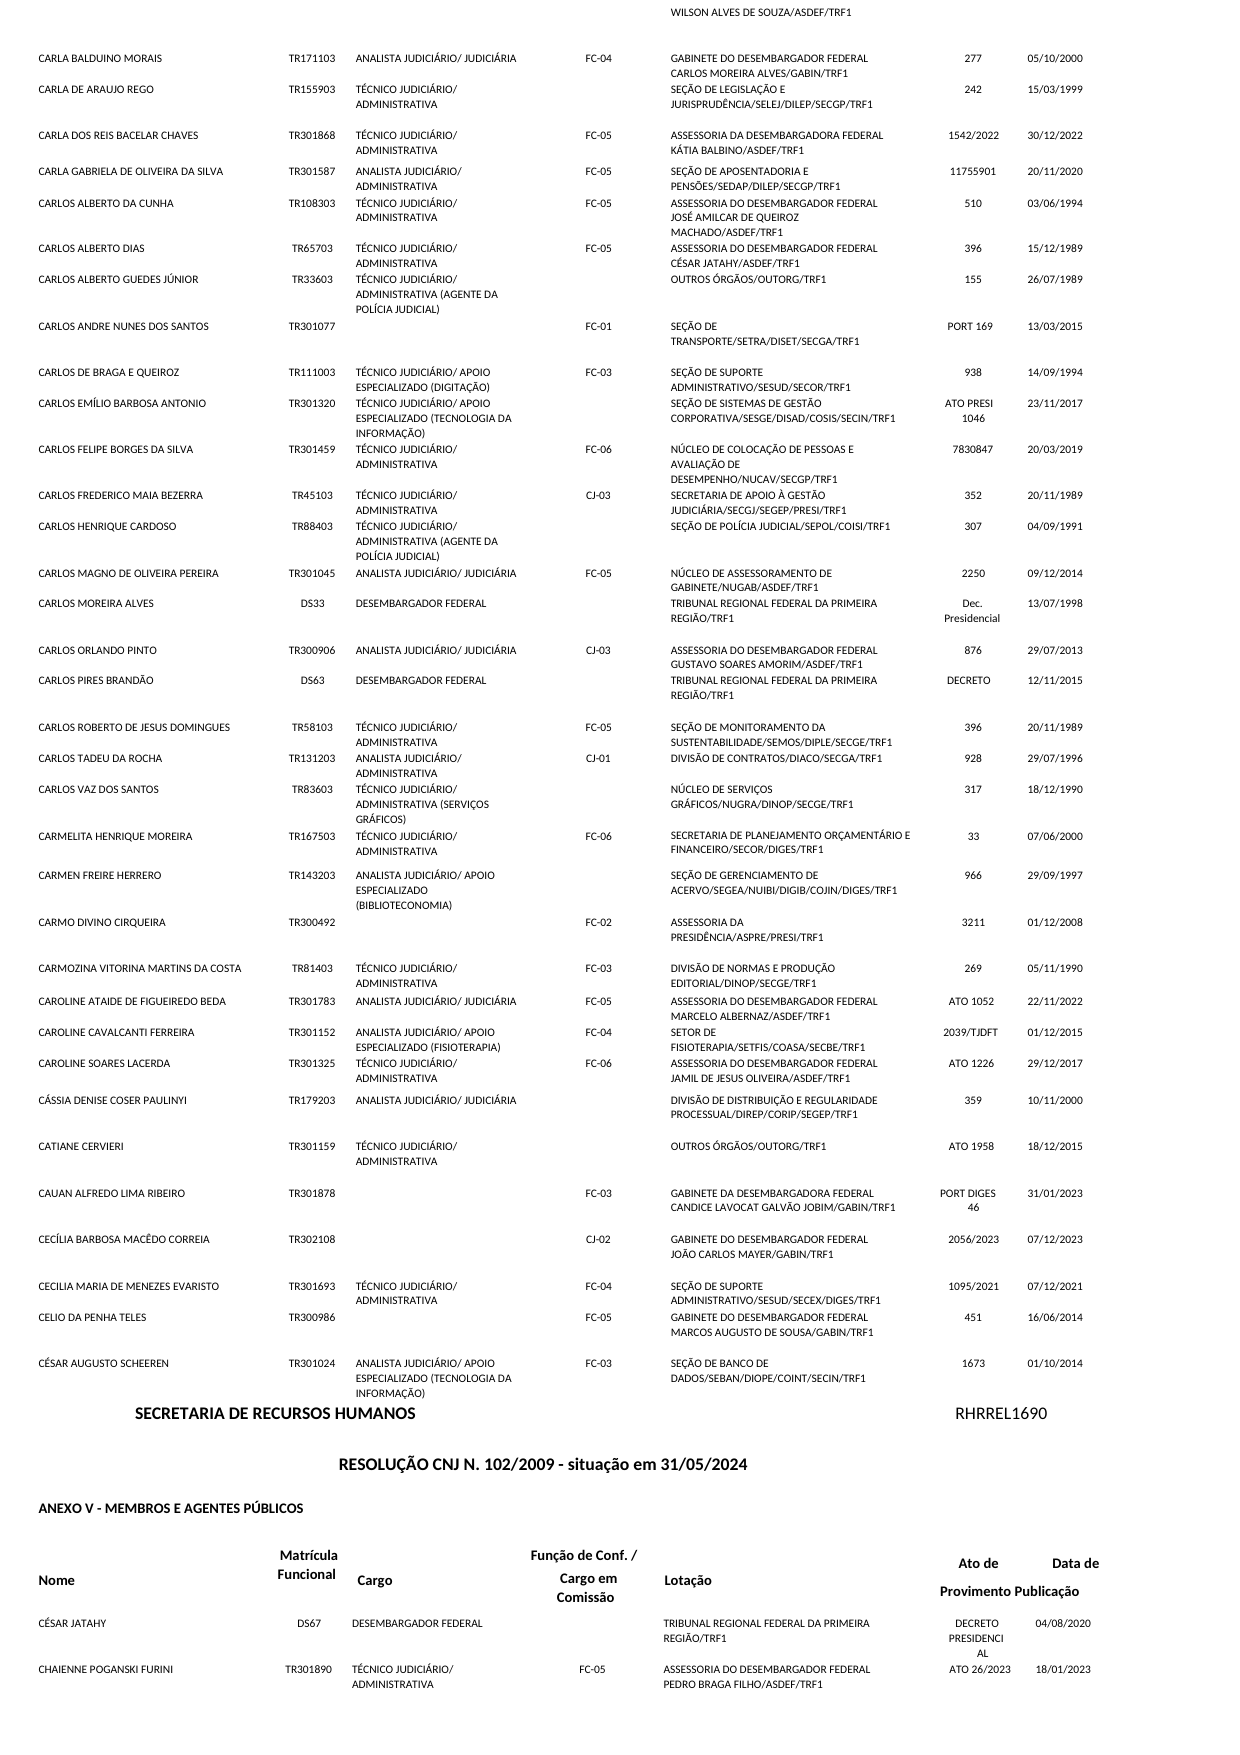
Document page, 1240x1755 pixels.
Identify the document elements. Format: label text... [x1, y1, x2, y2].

table_cell CAROLINE ATAIDE DE FIGUEIREDO BEDA [38, 994, 288, 1026]
table_cell 20/11/1989 [1027, 720, 1084, 751]
table_cell 155 [936, 273, 1027, 319]
table_cell FC-02 [585, 915, 671, 961]
table_cell 01/10/2014 [1027, 1356, 1084, 1402]
table_cell Lotação [663, 1546, 940, 1616]
table_cell CARMEN FREIRE HERRERO [38, 869, 288, 915]
table_cell ATO 1052 [936, 994, 1027, 1026]
table_cell 307 [936, 519, 1027, 566]
table_cell 04/08/2020 [1035, 1616, 1102, 1663]
table_cell FC-05 [585, 994, 671, 1026]
table_cell SEÇÃO DE TRANSPORTE/SETRA/DISET/SECGA/TRF1 [671, 319, 936, 366]
table_cell ASSESSORIA DO DESEMBARGADOR FEDERAL JAMIL DE JESUS OLIVEIRA/ASDEF/TRF1 [671, 1057, 936, 1093]
table_cell PORT DIGES 46 [936, 1186, 1027, 1232]
table_cell 2056/2023 [936, 1232, 1027, 1279]
table_cell CECILIA MARIA DE MENEZES EVARISTO [38, 1279, 288, 1310]
table_cell [531, 1500, 663, 1546]
table_cell DESEMBARGADOR FEDERAL [356, 596, 585, 643]
table_cell 938 [936, 366, 1027, 396]
table_cell TR58103 [289, 720, 356, 751]
table_cell NÚCLEO DE COLOCAÇÃO DE PESSOAS E AVALIAÇÃO DE DESEMPENHO/NUCAV/SECGP/TRF1 [671, 443, 936, 488]
table_cell SETOR DE FISIOTERAPIA/SETFIS/COASA/SECBE/TRF1 [671, 1026, 936, 1057]
table_cell 03/06/1994 [1027, 196, 1084, 241]
table_cell NÚCLEO DE ASSESSORAMENTO DE GABINETE/NUGAB/ASDEF/TRF1 [671, 566, 936, 596]
table_cell FC-06 [585, 443, 671, 488]
table_cell 12/11/2015 [1027, 674, 1084, 720]
table_cell ATO 1226 [936, 1057, 1027, 1093]
table_cell [585, 869, 671, 915]
table_cell CARLOS MOREIRA ALVES [38, 596, 288, 643]
table_cell SECRETARIA DE APOIO À GESTÃO JUDICIÁRIA/SECGJ/SEGEP/PRESI/TRF1 [671, 488, 936, 519]
table_header [1027, 5, 1084, 51]
table_cell ANALISTA JUDICIÁRIO/ APOIO ESPECIALIZADO (BIBLIOTECONOMIA) [356, 869, 585, 915]
table_cell FC-05 [585, 129, 671, 164]
table_cell ASSESSORIA DO DESEMBARGADOR FEDERAL GUSTAVO SOARES AMORIM/ASDEF/TRF1 [671, 643, 936, 673]
table_cell 396 [936, 241, 1027, 273]
table_cell PORT 169 [936, 319, 1027, 366]
table_cell 29/07/1996 [1027, 751, 1084, 782]
table_cell SEÇÃO DE GERENCIAMENTO DE ACERVO/SEGEA/NUIBI/DIGIB/COJIN/DIGES/TRF1 [671, 869, 936, 915]
table_cell SEÇÃO DE SUPORTE ADMINISTRATIVO/SESUD/SECOR/TRF1 [671, 366, 936, 396]
table_cell TÉCNICO JUDICIÁRIO/ ADMINISTRATIVA [356, 1279, 585, 1310]
table_cell TR171103 [289, 51, 356, 82]
table_cell DECRETO [936, 674, 1027, 720]
table_cell DESEMBARGADOR FEDERAL [356, 674, 585, 720]
table_cell 05/11/1990 [1027, 961, 1084, 994]
table_cell 14/09/1994 [1027, 366, 1084, 396]
table_cell 277 [936, 51, 1027, 82]
table_cell 317 [936, 783, 1027, 829]
table_cell 510 [936, 196, 1027, 241]
table_cell FC-03 [585, 961, 671, 994]
table_cell FC-03 [585, 366, 671, 396]
table_cell DIVISÃO DE NORMAS E PRODUÇÃO EDITORIAL/DINOP/SECGE/TRF1 [671, 961, 936, 994]
table_cell TR88403 [289, 519, 356, 566]
table_cell 20/11/2020 [1027, 165, 1084, 196]
table_cell [356, 915, 585, 961]
table_cell [557, 1616, 663, 1663]
table_cell FC-03 [585, 1356, 671, 1402]
table_cell 07/12/2023 [1027, 1232, 1084, 1279]
table_cell [356, 319, 585, 366]
table_cell 05/10/2000 [1027, 51, 1084, 82]
table_cell 396 [936, 720, 1027, 751]
table_cell ANALISTA JUDICIÁRIO/ JUDICIÁRIA [356, 994, 585, 1026]
table_cell CARMELITA HENRIQUE MOREIRA [38, 829, 288, 868]
table_cell TÉCNICO JUDICIÁRIO/ ADMINISTRATIVA [356, 720, 585, 751]
table_header RHRREL1690 [940, 1402, 1102, 1546]
table_cell SEÇÃO DE SISTEMAS DE GESTÃO CORPORATIVA/SESGE/DISAD/COSIS/SECIN/TRF1 [671, 396, 936, 443]
table_cell 15/12/1989 [1027, 241, 1084, 273]
table_cell CÉSAR JATAHY [38, 1616, 277, 1663]
table_cell Nome [38, 1546, 277, 1616]
table_cell 7830847 [936, 443, 1027, 488]
table_cell 876 [936, 643, 1027, 673]
table_cell TÉCNICO JUDICIÁRIO/ ADMINISTRATIVA [356, 961, 585, 994]
table_cell 13/03/2015 [1027, 319, 1084, 366]
table_cell TR301890 [278, 1663, 352, 1709]
table_cell CAUAN ALFREDO LIMA RIBEIRO [38, 1186, 288, 1232]
table_cell CARLOS ORLANDO PINTO [38, 643, 288, 673]
table_header [356, 5, 585, 51]
table_cell ATO 26/2023 [940, 1663, 1035, 1709]
table_cell FC-06 [585, 829, 671, 868]
table_cell DIVISÃO DE CONTRATOS/DIACO/SECGA/TRF1 [671, 751, 936, 782]
table_cell TR301693 [289, 1279, 356, 1310]
table_cell 16/06/2014 [1027, 1310, 1084, 1356]
table_cell 3211 [936, 915, 1027, 961]
table_cell CARLOS ROBERTO DE JESUS DOMINGUES [38, 720, 288, 751]
table_cell TR143203 [289, 869, 356, 915]
table_cell ANALISTA JUDICIÁRIO/ JUDICIÁRIA [356, 566, 585, 596]
table_cell 1673 [936, 1356, 1027, 1402]
table_cell TÉCNICO JUDICIÁRIO/ ADMINISTRATIVA [356, 829, 585, 868]
table_cell CARLOS FREDERICO MAIA BEZERRA [38, 488, 288, 519]
table_cell DS63 [289, 674, 356, 720]
table_cell 22/11/2022 [1027, 994, 1084, 1026]
table_cell TÉCNICO JUDICIÁRIO/ ADMINISTRATIVA (AGENTE DA POLÍCIA JUDICIAL) [356, 519, 585, 566]
table_cell CARLA BALDUINO MORAIS [38, 51, 288, 82]
table_cell TR167503 [289, 829, 356, 868]
table_header [936, 5, 1027, 51]
table_cell TR300986 [289, 1310, 356, 1356]
table_cell 07/06/2000 [1027, 829, 1084, 868]
table_cell TR108303 [289, 196, 356, 241]
table_cell TR301024 [289, 1356, 356, 1402]
table_cell TRIBUNAL REGIONAL FEDERAL DA PRIMEIRA REGIÃO/TRF1 [663, 1616, 940, 1663]
table_cell 01/12/2008 [1027, 915, 1084, 961]
table_cell [356, 1186, 585, 1232]
table_cell ASSESSORIA DO DESEMBARGADOR FEDERAL PEDRO BRAGA FILHO/ASDEF/TRF1 [663, 1663, 940, 1709]
table_cell ASSESSORIA DO DESEMBARGADOR FEDERAL CÉSAR JATAHY/ASDEF/TRF1 [671, 241, 936, 273]
table_cell TR301152 [289, 1026, 356, 1057]
table_cell 31/01/2023 [1027, 1186, 1084, 1232]
table_cell FC-04 [585, 51, 671, 82]
table_cell TÉCNICO JUDICIÁRIO/ APOIO ESPECIALIZADO (TECNOLOGIA DA INFORMAÇÃO) [356, 396, 585, 443]
table_cell TÉCNICO JUDICIÁRIO/ ADMINISTRATIVA (SERVIÇOS GRÁFICOS) [356, 783, 585, 829]
table_cell FC-05 [585, 1310, 671, 1356]
table_cell TRIBUNAL REGIONAL FEDERAL DA PRIMEIRA REGIÃO/TRF1 [671, 674, 936, 720]
table_cell Cargo em Comissão [557, 1570, 663, 1616]
table_cell [585, 82, 671, 128]
table_cell [585, 596, 671, 643]
table_cell 07/12/2021 [1027, 1279, 1084, 1310]
table_cell SEÇÃO DE MONITORAMENTO DA SUSTENTABILIDADE/SEMOS/DIPLE/SECGE/TRF1 [671, 720, 936, 751]
table_cell ANALISTA JUDICIÁRIO/ JUDICIÁRIA [356, 643, 585, 673]
table_cell CHAIENNE POGANSKI FURINI [38, 1663, 277, 1709]
table_cell 01/12/2015 [1027, 1026, 1084, 1057]
table_cell TR179203 [289, 1093, 356, 1139]
table_cell CELIO DA PENHA TELES [38, 1310, 288, 1356]
table_cell ASSESSORIA DO DESEMBARGADOR FEDERAL MARCELO ALBERNAZ/ASDEF/TRF1 [671, 994, 936, 1026]
table_cell FC-04 [585, 1026, 671, 1057]
table_cell CARLOS VAZ DOS SANTOS [38, 783, 288, 829]
table_cell 13/07/1998 [1027, 596, 1084, 643]
table_cell ANALISTA JUDICIÁRIO/ APOIO ESPECIALIZADO (FISIOTERAPIA) [356, 1026, 585, 1057]
table_cell 18/01/2023 [1035, 1663, 1102, 1709]
table_cell 451 [936, 1310, 1027, 1356]
table_cell Matrícula Funcional [278, 1546, 352, 1616]
table_cell [531, 1570, 557, 1616]
table_cell TR301587 [289, 165, 356, 196]
table_cell TR155903 [289, 82, 356, 128]
table_cell CJ-03 [585, 643, 671, 673]
table_cell CARLOS ALBERTO DA CUNHA [38, 196, 288, 241]
table_cell GABINETE DO DESEMBARGADOR FEDERAL CARLOS MOREIRA ALVES/GABIN/TRF1 [671, 51, 936, 82]
table_cell [356, 1310, 585, 1356]
table_cell NÚCLEO DE SERVIÇOS GRÁFICOS/NUGRA/DINOP/SECGE/TRF1 [671, 783, 936, 829]
table_cell 928 [936, 751, 1027, 782]
table_cell GABINETE DA DESEMBARGADORA FEDERAL CANDICE LAVOCAT GALVÃO JOBIM/GABIN/TRF1 [671, 1186, 936, 1232]
table_cell CATIANE CERVIERI [38, 1139, 288, 1186]
table_cell CÁSSIA DENISE COSER PAULINYI [38, 1093, 288, 1139]
table_cell TR300492 [289, 915, 356, 961]
table_cell FC-05 [585, 165, 671, 196]
table_cell TR301077 [289, 319, 356, 366]
table_cell Função de Conf. / [531, 1546, 663, 1570]
table_cell GABINETE DO DESEMBARGADOR FEDERAL JOÃO CARLOS MAYER/GABIN/TRF1 [671, 1232, 936, 1279]
table_cell DECRETO PRESIDENCI AL [940, 1616, 1035, 1663]
table_cell TR300906 [289, 643, 356, 673]
table_cell 20/11/1989 [1027, 488, 1084, 519]
table_cell CJ-03 [585, 488, 671, 519]
table_cell ANALISTA JUDICIÁRIO/ ADMINISTRATIVA [356, 751, 585, 782]
table_cell FC-04 [585, 1279, 671, 1310]
table_cell CJ-02 [585, 1232, 671, 1279]
table_cell CARLOS HENRIQUE CARDOSO [38, 519, 288, 566]
table_cell 10/11/2000 [1027, 1093, 1084, 1139]
table_cell FC-05 [557, 1663, 663, 1709]
table_cell [531, 1616, 557, 1663]
table_cell [663, 1500, 940, 1546]
table_cell FC-05 [585, 566, 671, 596]
table_cell CAROLINE CAVALCANTI FERREIRA [38, 1026, 288, 1057]
table_cell 242 [936, 82, 1027, 128]
table_cell CARLOS ANDRE NUNES DOS SANTOS [38, 319, 288, 366]
table_cell 2250 [936, 566, 1027, 596]
table_cell CARMO DIVINO CIRQUEIRA [38, 915, 288, 961]
table_cell [531, 1663, 557, 1709]
table_cell TÉCNICO JUDICIÁRIO/ ADMINISTRATIVA [356, 443, 585, 488]
table_cell TR301320 [289, 396, 356, 443]
table_header [585, 5, 671, 51]
table_cell ANALISTA JUDICIÁRIO/ ADMINISTRATIVA [356, 165, 585, 196]
table_cell TR83603 [289, 783, 356, 829]
table_cell CARLOS ALBERTO DIAS [38, 241, 288, 273]
table_cell CARLOS TADEU DA ROCHA [38, 751, 288, 782]
table_cell CARLA DE ARAUJO REGO [38, 82, 288, 128]
table_cell 359 [936, 1093, 1027, 1139]
table_cell CARMOZINA VITORINA MARTINS DA COSTA [38, 961, 288, 994]
table_cell FC-05 [585, 241, 671, 273]
table_cell TÉCNICO JUDICIÁRIO/ ADMINISTRATIVA [356, 82, 585, 128]
table_header SECRETARIA DE RECURSOS HUMANOS RESOLUÇÃO CNJ N. 102/2009 - situação em 31/05/2024 [38, 1402, 940, 1499]
table_cell FC-03 [585, 1186, 671, 1232]
table_cell 20/03/2019 [1027, 443, 1084, 488]
table_cell TR301325 [289, 1057, 356, 1093]
table_cell 18/12/1990 [1027, 783, 1084, 829]
table_cell SEÇÃO DE POLÍCIA JUDICIAL/SEPOL/COISI/TRF1 [671, 519, 936, 566]
table_cell TR81403 [289, 961, 356, 994]
table_cell TR301459 [289, 443, 356, 488]
table_cell ANALISTA JUDICIÁRIO/ JUDICIÁRIA [356, 1093, 585, 1139]
table_cell DESEMBARGADOR FEDERAL [352, 1616, 531, 1663]
table_cell [585, 1093, 671, 1139]
table_cell 29/09/1997 [1027, 869, 1084, 915]
table_cell FC-05 [585, 196, 671, 241]
table_cell OUTROS ÓRGÃOS/OUTORG/TRF1 [671, 1139, 936, 1186]
table_cell SECRETARIA DE PLANEJAMENTO ORÇAMENTÁRIO E FINANCEIRO/SECOR/DIGES/TRF1 [671, 829, 936, 868]
table_cell TR65703 [289, 241, 356, 273]
table_cell TÉCNICO JUDICIÁRIO/ ADMINISTRATIVA (AGENTE DA POLÍCIA JUDICIAL) [356, 273, 585, 319]
table_cell TÉCNICO JUDICIÁRIO/ ADMINISTRATIVA [356, 129, 585, 164]
table_cell DIVISÃO DE DISTRIBUIÇÃO E REGULARIDADE PROCESSUAL/DIREP/CORIP/SEGEP/TRF1 [671, 1093, 936, 1139]
table_cell ASSESSORIA DA PRESIDÊNCIA/ASPRE/PRESI/TRF1 [671, 915, 936, 961]
table_cell TÉCNICO JUDICIÁRIO/ ADMINISTRATIVA [356, 196, 585, 241]
table_cell FC-01 [585, 319, 671, 366]
table_cell TÉCNICO JUDICIÁRIO/ APOIO ESPECIALIZADO (DIGITAÇÃO) [356, 366, 585, 396]
table_cell 26/07/1989 [1027, 273, 1084, 319]
table_cell TR45103 [289, 488, 356, 519]
table_cell 1095/2021 [936, 1279, 1027, 1310]
table_cell CARLOS ALBERTO GUEDES JÚNIOR [38, 273, 288, 319]
table_header [289, 5, 356, 51]
table_cell CECÍLIA BARBOSA MACÊDO CORREIA [38, 1232, 288, 1279]
table_cell TÉCNICO JUDICIÁRIO/ ADMINISTRATIVA [352, 1663, 531, 1709]
table_cell Ato de Data de Provimento Publicação [940, 1546, 1102, 1616]
table_cell ATO 1958 [936, 1139, 1027, 1186]
table_cell 04/09/1991 [1027, 519, 1084, 566]
table_cell SEÇÃO DE BANCO DE DADOS/SEBAN/DIOPE/COINT/SECIN/TRF1 [671, 1356, 936, 1402]
table_cell CARLA DOS REIS BACELAR CHAVES [38, 129, 288, 164]
table_cell TÉCNICO JUDICIÁRIO/ ADMINISTRATIVA [356, 488, 585, 519]
table_cell ATO PRESI 1046 [936, 396, 1027, 443]
table_cell TÉCNICO JUDICIÁRIO/ ADMINISTRATIVA [356, 1139, 585, 1186]
table_cell 269 [936, 961, 1027, 994]
table_cell TR33603 [289, 273, 356, 319]
table_cell DS33 [289, 596, 356, 643]
table_cell CÉSAR AUGUSTO SCHEEREN [38, 1356, 288, 1402]
table_cell CARLOS DE BRAGA E QUEIROZ [38, 366, 288, 396]
table_cell TR111003 [289, 366, 356, 396]
table_cell TR301159 [289, 1139, 356, 1186]
table_cell TR302108 [289, 1232, 356, 1279]
table_cell 2039/TJDFT [936, 1026, 1027, 1057]
table_header [38, 5, 288, 51]
table_cell ASSESSORIA DO DESEMBARGADOR FEDERAL JOSÉ AMILCAR DE QUEIROZ MACHADO/ASDEF/TRF1 [671, 196, 936, 241]
table_cell SEÇÃO DE LEGISLAÇÃO E JURISPRUDÊNCIA/SELEJ/DILEP/SECGP/TRF1 [671, 82, 936, 128]
table_cell TR301045 [289, 566, 356, 596]
table_cell CJ-01 [585, 751, 671, 782]
table_cell CARLA GABRIELA DE OLIVEIRA DA SILVA [38, 165, 288, 196]
table_cell FC-06 [585, 1057, 671, 1093]
table_cell ANEXO V - MEMBROS E AGENTES PÚBLICOS [38, 1500, 531, 1546]
table_cell CARLOS FELIPE BORGES DA SILVA [38, 443, 288, 488]
table_cell 11755901 [936, 165, 1027, 196]
table_cell FC-05 [585, 720, 671, 751]
table_cell 966 [936, 869, 1027, 915]
table_cell 30/12/2022 [1027, 129, 1084, 164]
table_cell SEÇÃO DE SUPORTE ADMINISTRATIVO/SESUD/SECEX/DIGES/TRF1 [671, 1279, 936, 1310]
table_cell [585, 396, 671, 443]
table_cell ASSESSORIA DA DESEMBARGADORA FEDERAL KÁTIA BALBINO/ASDEF/TRF1 [671, 129, 936, 164]
table_cell 33 [936, 829, 1027, 868]
table_cell CARLOS EMÍLIO BARBOSA ANTONIO [38, 396, 288, 443]
table_cell Dec. Presidencial [936, 596, 1027, 643]
table_cell OUTROS ÓRGÃOS/OUTORG/TRF1 [671, 273, 936, 319]
table_cell [585, 273, 671, 319]
table_cell [356, 1232, 585, 1279]
table_cell DS67 [278, 1616, 352, 1663]
table_cell [585, 1139, 671, 1186]
table_header WILSON ALVES DE SOUZA/ASDEF/TRF1 [671, 5, 936, 51]
table_cell 1542/2022 [936, 129, 1027, 164]
table_cell CARLOS PIRES BRANDÃO [38, 674, 288, 720]
table_cell SEÇÃO DE APOSENTADORIA E PENSÕES/SEDAP/DILEP/SECGP/TRF1 [671, 165, 936, 196]
table_cell [585, 783, 671, 829]
table_cell GABINETE DO DESEMBARGADOR FEDERAL MARCOS AUGUSTO DE SOUSA/GABIN/TRF1 [671, 1310, 936, 1356]
table_cell [585, 519, 671, 566]
table_cell 23/11/2017 [1027, 396, 1084, 443]
table_cell [585, 674, 671, 720]
table_cell TRIBUNAL REGIONAL FEDERAL DA PRIMEIRA REGIÃO/TRF1 [671, 596, 936, 643]
table_cell Cargo [352, 1546, 531, 1616]
table_cell 29/07/2013 [1027, 643, 1084, 673]
table_cell TÉCNICO JUDICIÁRIO/ ADMINISTRATIVA [356, 241, 585, 273]
table_cell TR301878 [289, 1186, 356, 1232]
table_cell TR301868 [289, 129, 356, 164]
table_cell ANALISTA JUDICIÁRIO/ APOIO ESPECIALIZADO (TECNOLOGIA DA INFORMAÇÃO) [356, 1356, 585, 1402]
table_cell CAROLINE SOARES LACERDA [38, 1057, 288, 1093]
table_cell 15/03/1999 [1027, 82, 1084, 128]
table_cell TR131203 [289, 751, 356, 782]
table_cell ANALISTA JUDICIÁRIO/ JUDICIÁRIA [356, 51, 585, 82]
table_cell CARLOS MAGNO DE OLIVEIRA PEREIRA [38, 566, 288, 596]
table_cell 18/12/2015 [1027, 1139, 1084, 1186]
table_cell 29/12/2017 [1027, 1057, 1084, 1093]
table_cell 352 [936, 488, 1027, 519]
table_cell TÉCNICO JUDICIÁRIO/ ADMINISTRATIVA [356, 1057, 585, 1093]
table_cell TR301783 [289, 994, 356, 1026]
table_cell 09/12/2014 [1027, 566, 1084, 596]
